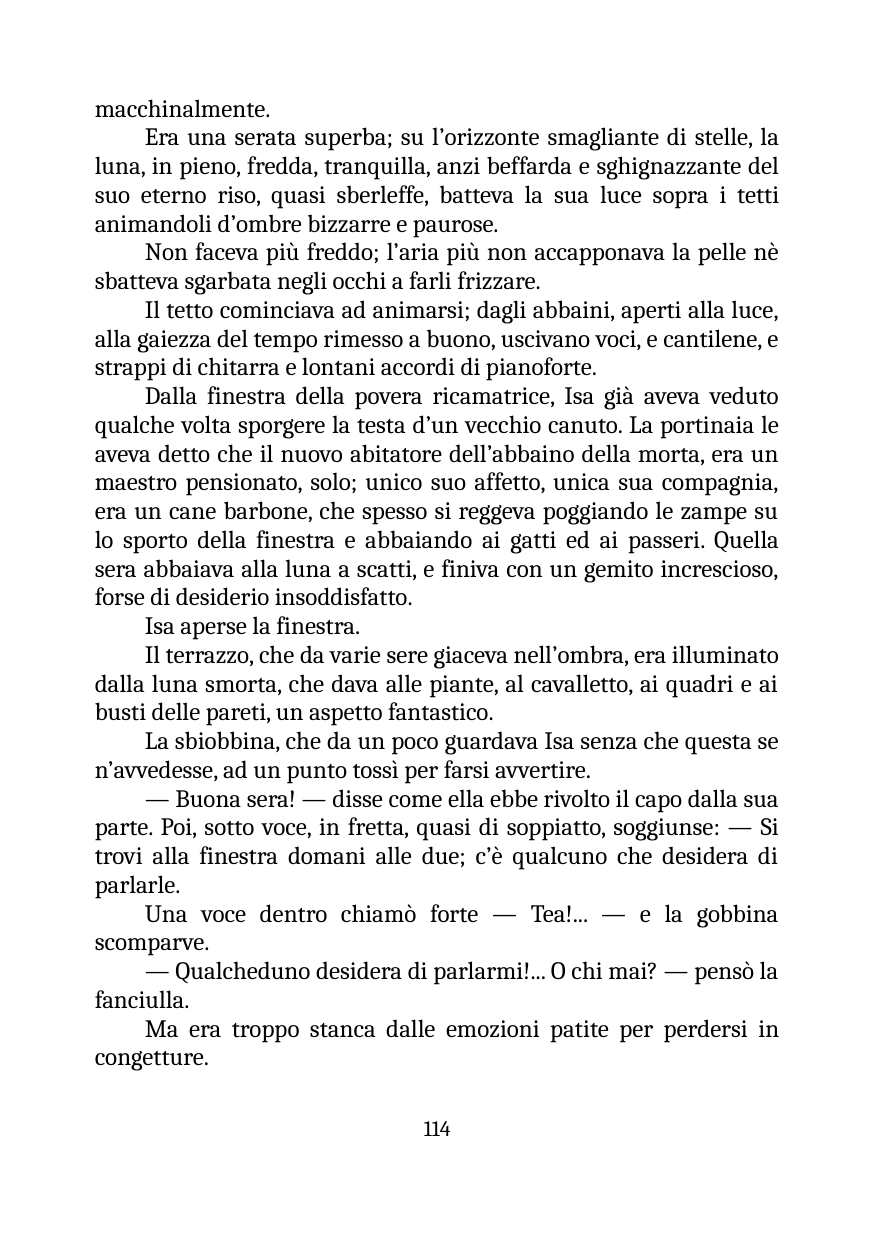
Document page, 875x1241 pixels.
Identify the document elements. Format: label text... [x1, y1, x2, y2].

text Non faceva più freddo; l’aria più non accapponava la pelle nè sbatteva sgarbata negli occhi a farli frizzare. [94, 238, 779, 296]
text macchinalmente. [94, 94, 779, 123]
text — Qualcheduno desidera di parlarmi!... O chi mai? — pensò la fanciulla. [94, 957, 779, 1014]
text Il terrazzo, che da varie sere giaceva nell’ombra, era illuminato dalla luna smorta, che dava alle piante, al cavalletto, ai quadri e ai busti delle pareti, un aspetto fantastico. [94, 641, 779, 727]
text Isa aperse la finestra. [94, 612, 779, 641]
text — Buona sera! — disse come ella ebbe rivolto il capo dalla sua parte. Poi, sotto voce, in fretta, quasi di soppiatto, soggiunse: — Si trovi alla finestra domani alle due; c’è qualcuno che desidera di parlarle. [94, 784, 779, 899]
text La sbiobbina, che da un poco guardava Isa senza che questa se n’avvedesse, ad un punto tossì per farsi avvertire. [94, 727, 779, 784]
text Il tetto cominciava ad animarsi; dagli abbaini, aperti alla luce, alla gaiezza del tempo rimesso a buono, uscivano voci, e cantilene, e strappi di chitarra e lontani accordi di pianoforte. [94, 296, 779, 382]
text Era una serata superba; su l’orizzonte smagliante di stelle, la luna, in pieno, fredda, tranquilla, anzi beffarda e sghignazzante del suo eterno riso, quasi sberleffe, batteva la sua luce sopra i tetti animandoli d’ombre bizzarre e paurose. [94, 123, 779, 238]
text Dalla finestra della povera ricamatrice, Isa già aveva veduto qualche volta sporgere la testa d’un vecchio canuto. La portinaia le aveva detto che il nuovo abitatore dell’abbaino della morta, era un maestro pensionato, solo; unico suo affetto, unica sua compagnia, era un cane barbone, che spesso si reggeva poggiando le zampe su lo sporto della finestra e abbaiando ai gatti ed ai passeri. Quella sera abbaiava alla luna a scatti, e finiva con un gemito increscioso, forse di desiderio insoddisfatto. [94, 382, 779, 612]
text Ma era troppo stanca dalle emozioni patite per perdersi in congetture. [94, 1014, 779, 1072]
text Una voce dentro chiamò forte — Tea!... — e la gobbina scomparve. [94, 899, 779, 957]
